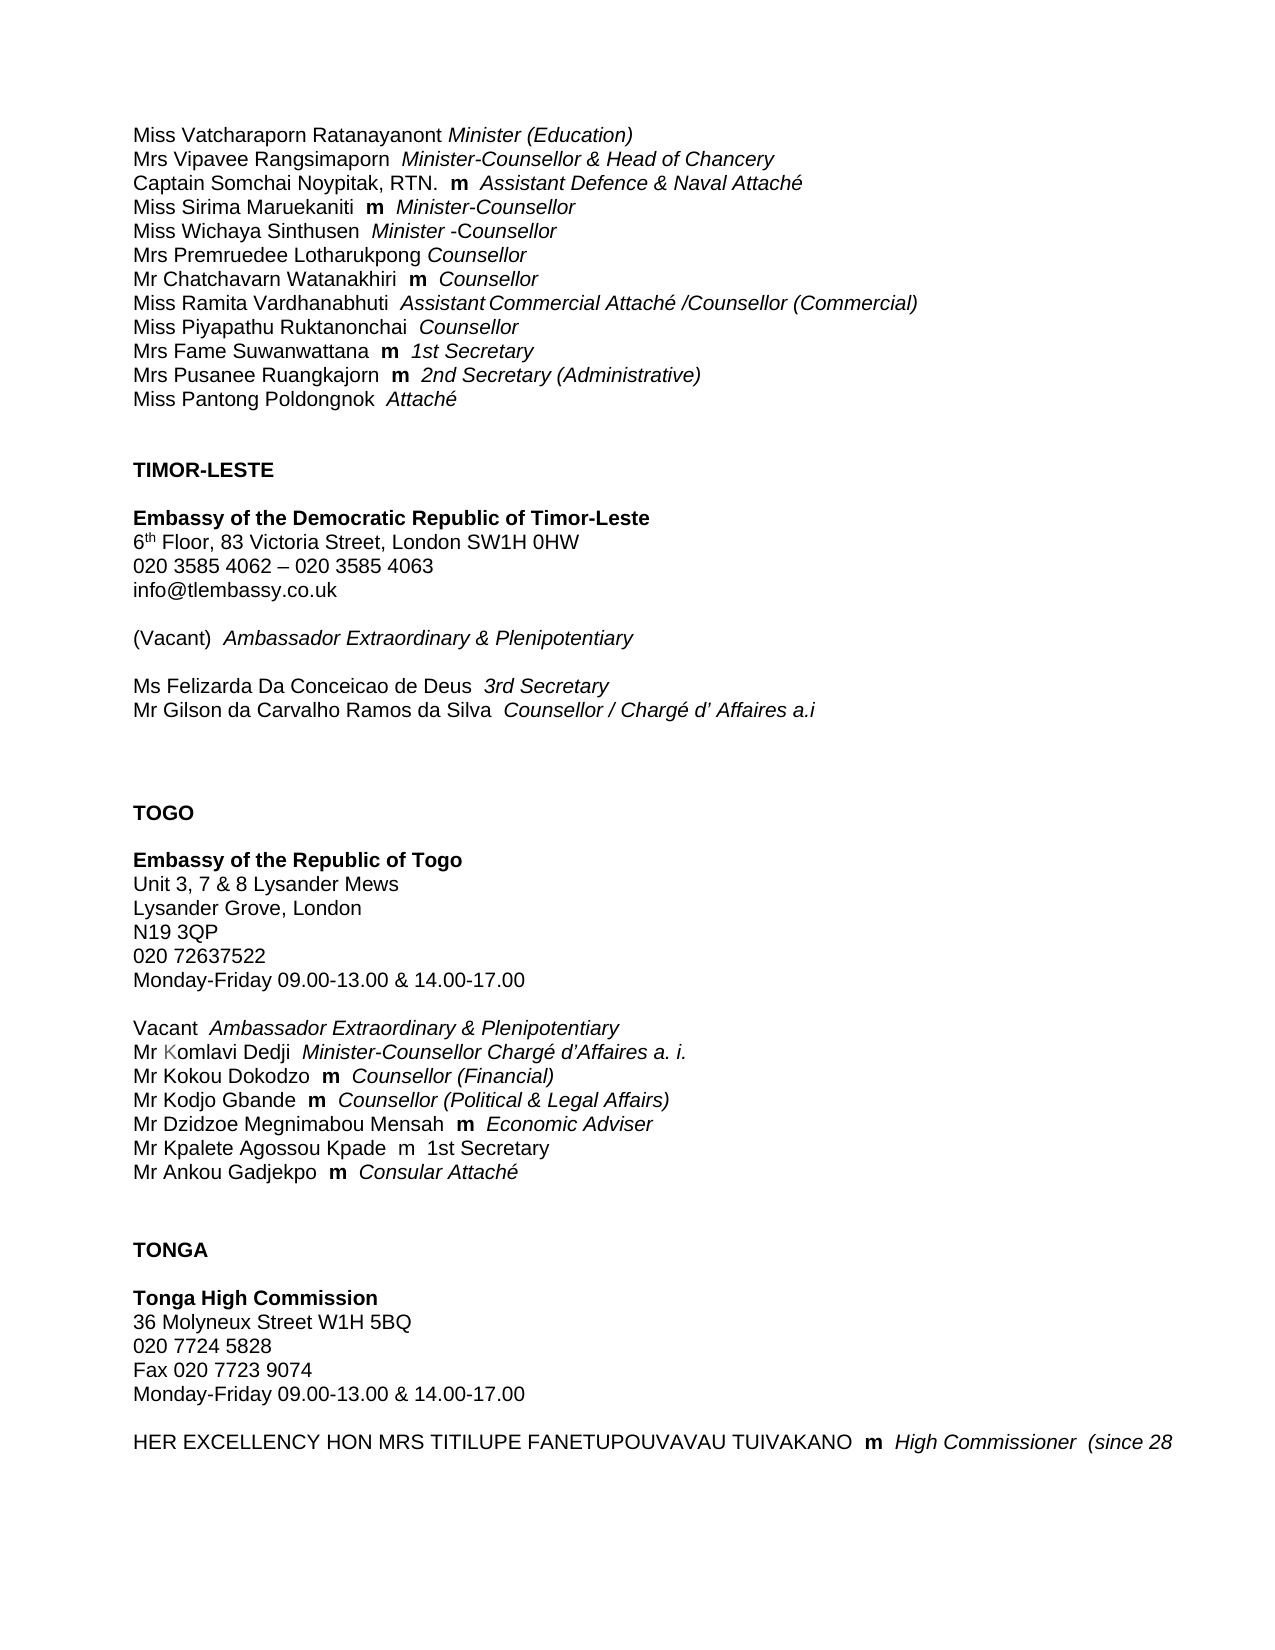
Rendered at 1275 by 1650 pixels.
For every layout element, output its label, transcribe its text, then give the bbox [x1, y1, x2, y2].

text Ms Felizarda Da Conceicao de Deus 3rd Secretary [133, 674, 1181, 698]
text 020 3585 4062 – 020 3585 4063 [133, 554, 1181, 578]
text Mr Gilson da Carvalho Ramos da Silva Counsellor / Chargé d’ Affaires a.i [133, 698, 1181, 722]
text Miss Pantong Poldongnok Attaché [133, 386, 1181, 410]
text Mr Kpalete Agossou Kpade m 1st Secretary [133, 1136, 1181, 1160]
text Embassy of the Democratic Republic of Timor-Leste [133, 506, 1181, 530]
text 6th Floor, 83 Victoria Street, London SW1H 0HW [133, 530, 1181, 554]
text Miss Wichaya Sinthusen Minister -Counsellor [133, 219, 1234, 243]
text Miss Ramita Vardhanabhuti Assistant Commercial Attaché /Counsellor (Commercial) [133, 291, 1275, 314]
text Miss Vatcharaporn Ratanayanont Minister (Education) [133, 123, 1234, 147]
text Unit 3, 7 & 8 Lysander Mews [133, 872, 1181, 896]
text (Vacant) Ambassador Extraordinary & Plenipotentiary [133, 626, 1181, 650]
text info@tlembassy.co.uk [133, 578, 1181, 602]
text Mrs Vipavee Rangsimaporn Minister-Counsellor & Head of Chancery [133, 147, 1234, 171]
text 020 72637522 [133, 944, 1181, 968]
text Miss Sirima Maruekaniti m Minister-Counsellor [133, 195, 1234, 219]
text TIMOR-LESTE [133, 458, 1181, 482]
text Mrs Premruedee Lotharukpong Counsellor [133, 243, 1234, 267]
text Embassy of the Republic of Togo [133, 848, 1181, 872]
text Vacant Ambassador Extraordinary & Plenipotentiary [133, 1016, 1181, 1040]
text HER EXCELLENCY HON MRS TITILUPE FANETUPOUVAVAU TUIVAKANO m High Commissioner (since 28 [133, 1430, 1181, 1454]
text 020 7724 5828 [133, 1334, 1181, 1358]
text Mr Kodjo Gbande m Counsellor (Political & Legal Affairs) [133, 1088, 1181, 1112]
text Lysander Grove, London [133, 896, 1181, 920]
text Mr Kokou Dokodzo m Counsellor (Financial) [133, 1064, 1181, 1088]
text Mr Ankou Gadjekpo m Consular Attaché [133, 1160, 1181, 1184]
text Fax 020 7723 9074 [133, 1358, 1181, 1382]
text TONGA [133, 1238, 1181, 1262]
text Monday-Friday 09.00-13.00 & 14.00-17.00 [133, 968, 1181, 992]
text Mr Chatchavarn Watanakhiri m Counsellor [133, 267, 1234, 291]
text Monday-Friday 09.00-13.00 & 14.00-17.00 [133, 1382, 1181, 1406]
text TOGO [133, 800, 1181, 824]
text Mrs Pusanee Ruangkajorn m 2nd Secretary (Administrative) [133, 362, 1234, 386]
text Captain Somchai Noypitak, RTN. m Assistant Defence & Naval Attaché [133, 171, 1234, 195]
text Mrs Fame Suwanwattana m 1st Secretary [133, 338, 1234, 362]
text Miss Piyapathu Ruktanonchai Counsellor [133, 314, 1275, 338]
text N19 3QP [133, 920, 1181, 944]
text Mr Komlavi Dedji Minister-Counsellor Chargé d’Affaires a. i. [133, 1040, 1181, 1064]
text Tonga High Commission [133, 1286, 1181, 1310]
text 36 Molyneux Street W1H 5BQ [133, 1310, 1181, 1334]
text Mr Dzidzoe Megnimabou Mensah m Economic Adviser [133, 1112, 1181, 1136]
